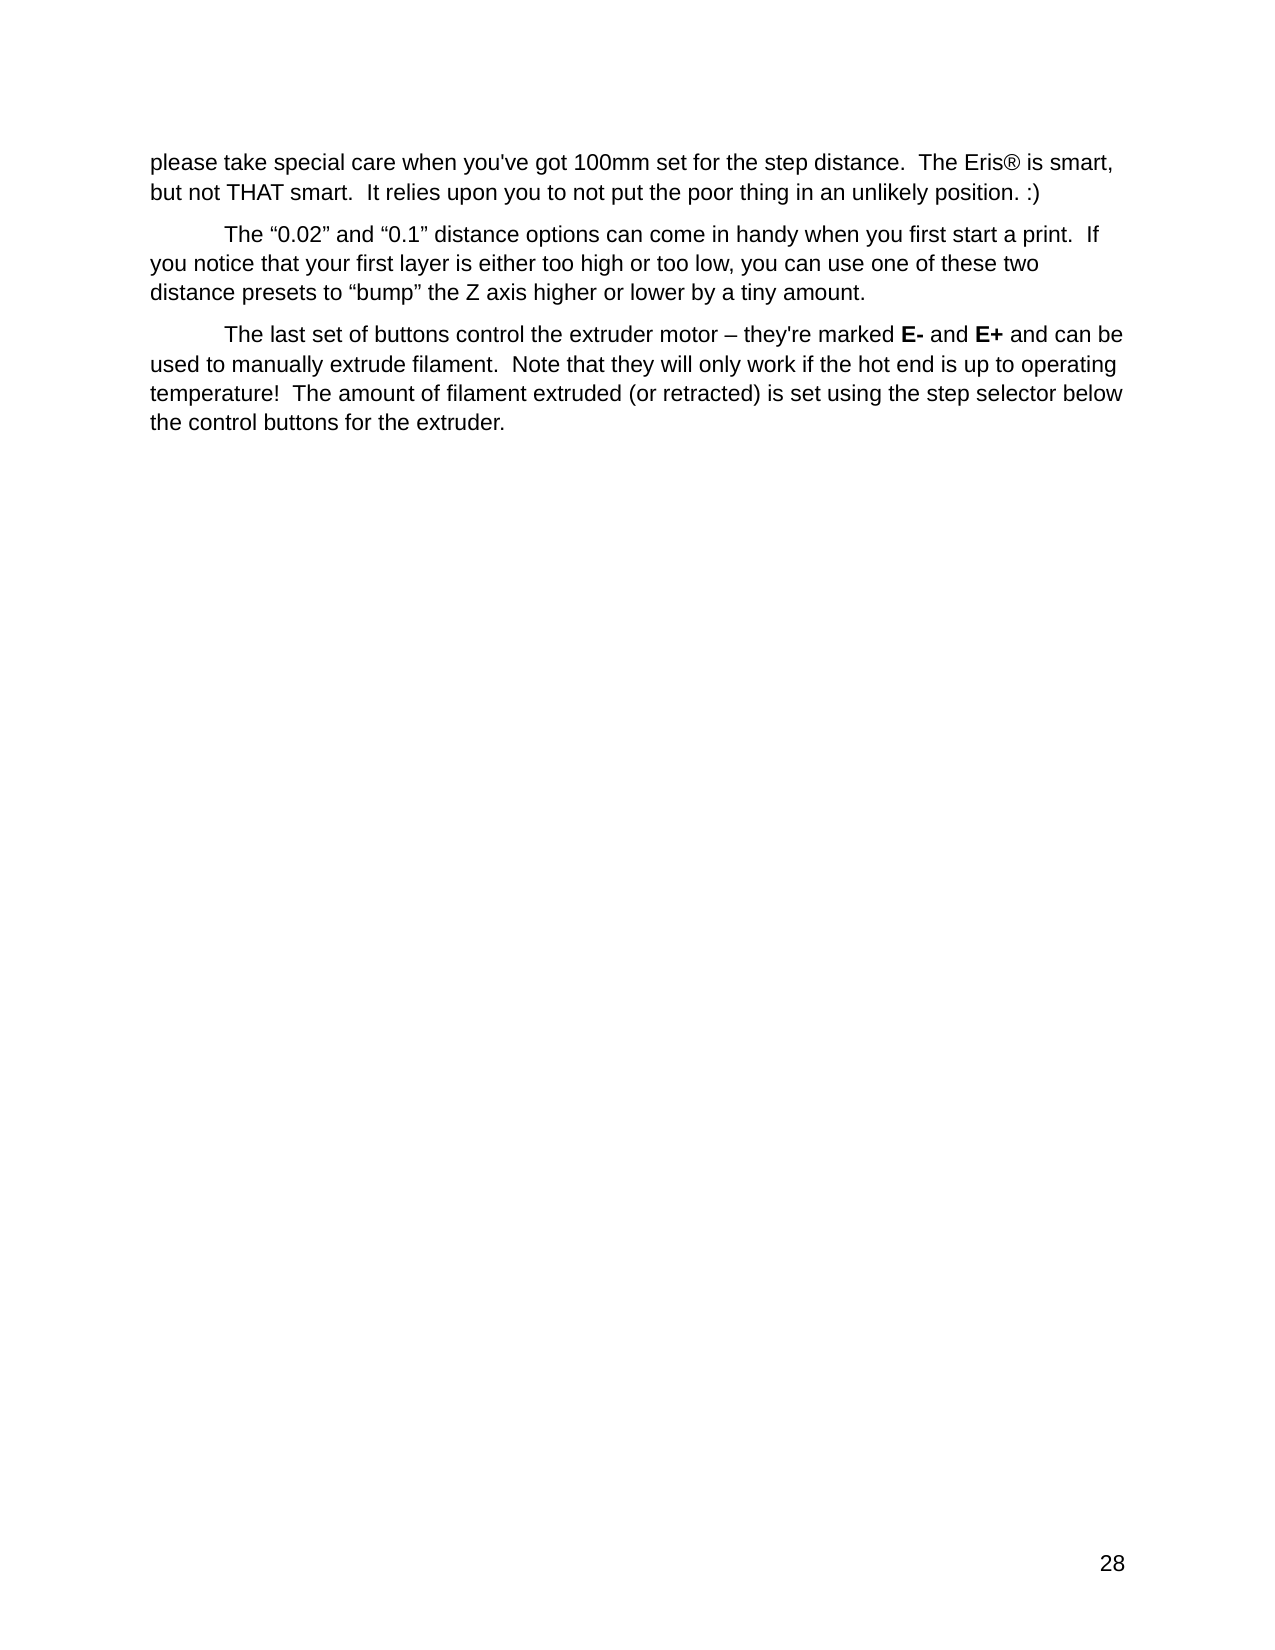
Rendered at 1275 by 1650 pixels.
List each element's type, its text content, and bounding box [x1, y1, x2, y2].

text The last set of buttons control the extruder motor – they're marked E- and E+ and can be used to manually extrude filament. Note that they will only work if the hot end is up to operating temperature! The amount of filament extruded (or retracted) is set using the step selector below the control buttons for the extruder. [150, 322, 1125, 436]
text please take special care when you've got 100mm set for the step distance. The Eris® is smart, but not THAT smart. It relies upon you to not put the poor thing in an unlikely position. :) [150, 150, 1125, 205]
text The “0.02” and “0.1” distance options can come in handy when you first start a print. If you notice that your first layer is either too high or too low, you can use one of these two distance presets to “bump” the Z axis higher or lower by a tiny amount. [150, 221, 1125, 306]
